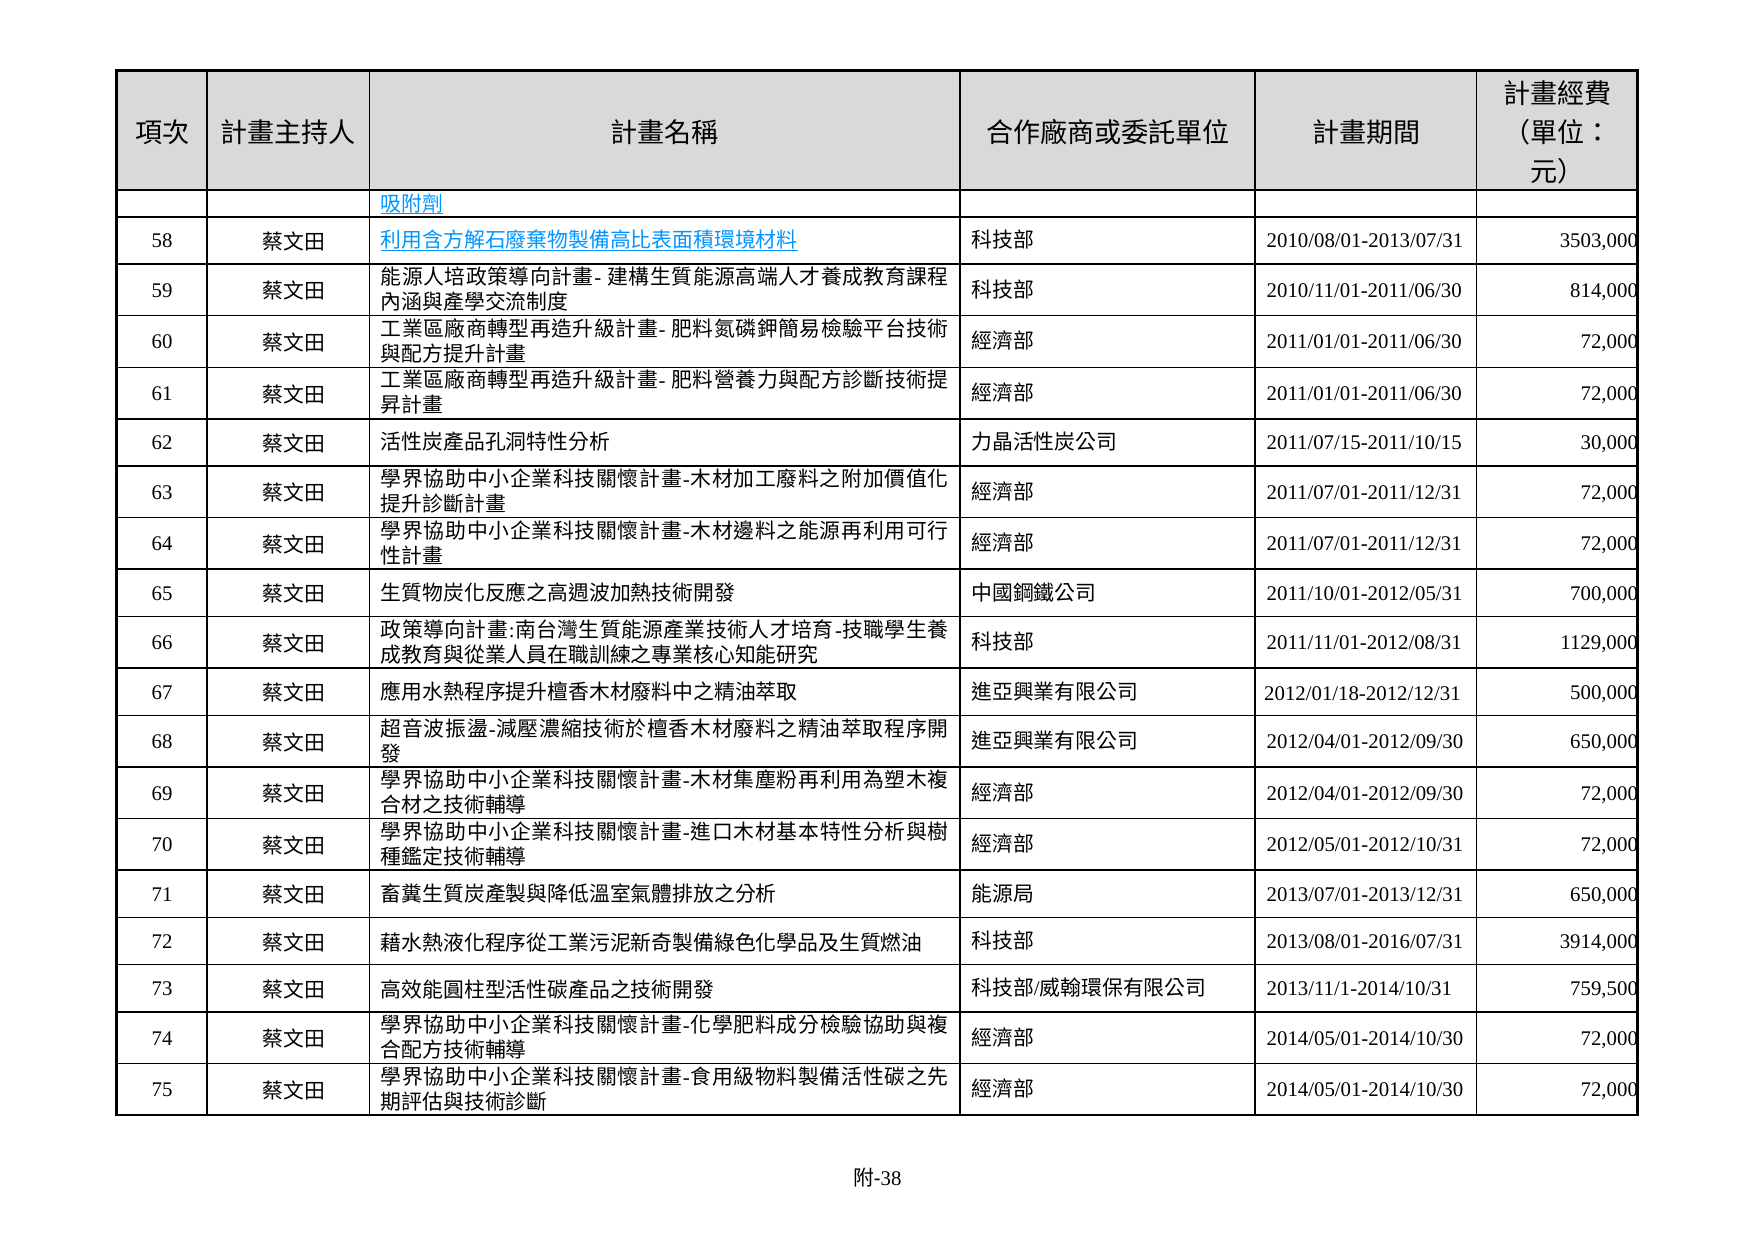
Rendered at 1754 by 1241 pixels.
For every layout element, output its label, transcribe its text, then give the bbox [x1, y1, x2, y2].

table_cell 高效能圓柱型活性碳產品之技術開發 [370, 965, 959, 1011]
table_cell 61 [118, 368, 206, 418]
table_cell 72,000 [1477, 1013, 1636, 1063]
table_cell 2012/04/01-2012/09/30 [1256, 768, 1476, 818]
table_cell 2011/11/01-2012/08/31 [1256, 617, 1476, 667]
table_cell 經濟部 [961, 518, 1254, 568]
table_cell 蔡文田 [208, 467, 369, 517]
table_cell 700,000 [1477, 570, 1636, 616]
table_cell 72,000 [1477, 819, 1636, 869]
table_cell 科技部 [961, 617, 1254, 667]
table_cell 藉水熱液化程序從工業污泥新奇製備綠色化學品及生質燃油 [370, 918, 959, 964]
table_cell 蔡文田 [208, 265, 369, 315]
table_cell [1477, 191, 1636, 216]
table_cell 蔡文田 [208, 669, 369, 714]
table_cell 活性炭產品孔洞特性分析 [370, 420, 959, 465]
table_cell 學界協助中小企業科技關懷計畫-木材加工廢料之附加價值化提升診斷計畫 [370, 467, 959, 517]
table_cell 畜糞生質炭產製與降低溫室氣體排放之分析 [370, 871, 959, 916]
table_cell 蔡文田 [208, 316, 369, 366]
table_cell 經濟部 [961, 819, 1254, 869]
table_cell 蔡文田 [208, 1013, 369, 1063]
table_cell 74 [118, 1013, 206, 1063]
table_cell 2011/01/01-2011/06/30 [1256, 316, 1476, 366]
table_cell 814,000 [1477, 265, 1636, 315]
table_header 計畫名稱 [370, 72, 959, 189]
table_header 合作廠商或委託單位 [961, 72, 1254, 189]
table_cell 2011/07/01-2011/12/31 [1256, 467, 1476, 517]
table_cell 2013/11/1-2014/10/31 [1256, 965, 1476, 1011]
table_cell 72,000 [1477, 467, 1636, 517]
table_cell 72,000 [1477, 368, 1636, 418]
table_cell 生質物炭化反應之高週波加熱技術開發 [370, 570, 959, 616]
table_header 計畫期間 [1256, 72, 1476, 189]
table_cell 650,000 [1477, 716, 1636, 766]
table_cell 759,500 [1477, 965, 1636, 1011]
table_cell 500,000 [1477, 669, 1636, 714]
table_cell 2012/04/01-2012/09/30 [1256, 716, 1476, 766]
table_cell 71 [118, 871, 206, 916]
table_cell 65 [118, 570, 206, 616]
table_cell 進亞興業有限公司 [961, 716, 1254, 766]
table_cell 中國鋼鐵公司 [961, 570, 1254, 616]
table_cell 2011/10/01-2012/05/31 [1256, 570, 1476, 616]
table_cell 蔡文田 [208, 768, 369, 818]
table_cell 72,000 [1477, 768, 1636, 818]
table_cell 科技部/威翰環保有限公司 [961, 965, 1254, 1011]
table_cell 進亞興業有限公司 [961, 669, 1254, 714]
table_cell 利用含方解石廢棄物製備高比表面積環境材料 [370, 218, 959, 263]
table_cell 蔡文田 [208, 218, 369, 263]
table_cell 學界協助中小企業科技關懷計畫-化學肥料成分檢驗協助與複合配方技術輔導 [370, 1013, 959, 1063]
table_cell 2013/07/01-2013/12/31 [1256, 871, 1476, 916]
table_cell 力晶活性炭公司 [961, 420, 1254, 465]
table_cell 經濟部 [961, 768, 1254, 818]
table_cell 蔡文田 [208, 871, 369, 916]
table_cell 2013/08/01-2016/07/31 [1256, 918, 1476, 964]
table_cell 蔡文田 [208, 368, 369, 418]
table_cell 蔡文田 [208, 819, 369, 869]
table_cell 2014/05/01-2014/10/30 [1256, 1064, 1476, 1114]
table_cell 58 [118, 218, 206, 263]
table_cell 科技部 [961, 218, 1254, 263]
table_cell 63 [118, 467, 206, 517]
table_cell 1129,000 [1477, 617, 1636, 667]
table_cell 60 [118, 316, 206, 366]
table_cell 70 [118, 819, 206, 869]
table_header 項次 [118, 72, 206, 189]
table_cell 2011/07/15-2011/10/15 [1256, 420, 1476, 465]
table_cell [1256, 191, 1476, 216]
table_cell 75 [118, 1064, 206, 1114]
table_cell 72 [118, 918, 206, 964]
table_cell 學界協助中小企業科技關懷計畫-食用級物料製備活性碳之先期評估與技術診斷 [370, 1064, 959, 1114]
table_cell 能源局 [961, 871, 1254, 916]
table_cell 經濟部 [961, 368, 1254, 418]
table_cell 2011/07/01-2011/12/31 [1256, 518, 1476, 568]
table_cell 2014/05/01-2014/10/30 [1256, 1013, 1476, 1063]
table_cell 68 [118, 716, 206, 766]
table_cell 蔡文田 [208, 918, 369, 964]
table_cell 工業區廠商轉型再造升級計畫- 肥料營養力與配方診斷技術提昇計畫 [370, 368, 959, 418]
table_cell 69 [118, 768, 206, 818]
table_cell 73 [118, 965, 206, 1011]
table_cell 蔡文田 [208, 1064, 369, 1114]
table_cell 蔡文田 [208, 716, 369, 766]
table_header 計畫主持人 [208, 72, 369, 189]
table_cell 經濟部 [961, 1013, 1254, 1063]
table_cell 科技部 [961, 265, 1254, 315]
table_cell 72,000 [1477, 518, 1636, 568]
table_cell [208, 191, 369, 216]
table_cell 蔡文田 [208, 518, 369, 568]
table_cell [961, 191, 1254, 216]
table_cell 30,000 [1477, 420, 1636, 465]
table_cell 經濟部 [961, 316, 1254, 366]
table_cell 72,000 [1477, 316, 1636, 366]
table_cell 蔡文田 [208, 420, 369, 465]
table_cell 應用水熱程序提升檀香木材廢料中之精油萃取 [370, 669, 959, 714]
table_cell 蔡文田 [208, 617, 369, 667]
table_cell 3503,000 [1477, 218, 1636, 263]
table_header 計畫經費 （單位：元） [1477, 72, 1636, 189]
table_cell 工業區廠商轉型再造升級計畫- 肥料氮磷鉀簡易檢驗平台技術與配方提升計畫 [370, 316, 959, 366]
table_cell 62 [118, 420, 206, 465]
table_cell 2012/05/01-2012/10/31 [1256, 819, 1476, 869]
table_cell 2010/11/01-2011/06/30 [1256, 265, 1476, 315]
table_cell [118, 191, 206, 216]
table_cell 650,000 [1477, 871, 1636, 916]
table_cell 吸附劑 [370, 191, 959, 216]
table_cell 64 [118, 518, 206, 568]
table_cell 2011/01/01-2011/06/30 [1256, 368, 1476, 418]
table_cell 59 [118, 265, 206, 315]
table_cell 學界協助中小企業科技關懷計畫-木材邊料之能源再利用可行性計畫 [370, 518, 959, 568]
table_cell 72,000 [1477, 1064, 1636, 1114]
table_cell 蔡文田 [208, 965, 369, 1011]
table_cell 67 [118, 669, 206, 714]
table_cell 能源人培政策導向計畫- 建構生質能源高端人才養成教育課程內涵與產學交流制度 [370, 265, 959, 315]
table_cell 66 [118, 617, 206, 667]
table_cell 政策導向計畫:南台灣生質能源產業技術人才培育-技職學生養成教育與從業人員在職訓練之專業核心知能研究 [370, 617, 959, 667]
table_cell 2012/01/18-2012/12/31 [1256, 669, 1476, 714]
table_cell 超音波振盪-減壓濃縮技術於檀香木材廢料之精油萃取程序開發 [370, 716, 959, 766]
table_cell 經濟部 [961, 1064, 1254, 1114]
table_cell 蔡文田 [208, 570, 369, 616]
table_cell 學界協助中小企業科技關懷計畫-進口木材基本特性分析與樹種鑑定技術輔導 [370, 819, 959, 869]
table_cell 科技部 [961, 918, 1254, 964]
table_cell 經濟部 [961, 467, 1254, 517]
table_cell 3914,000 [1477, 918, 1636, 964]
table_cell 學界協助中小企業科技關懷計畫-木材集塵粉再利用為塑木複合材之技術輔導 [370, 768, 959, 818]
table_cell 2010/08/01-2013/07/31 [1256, 218, 1476, 263]
